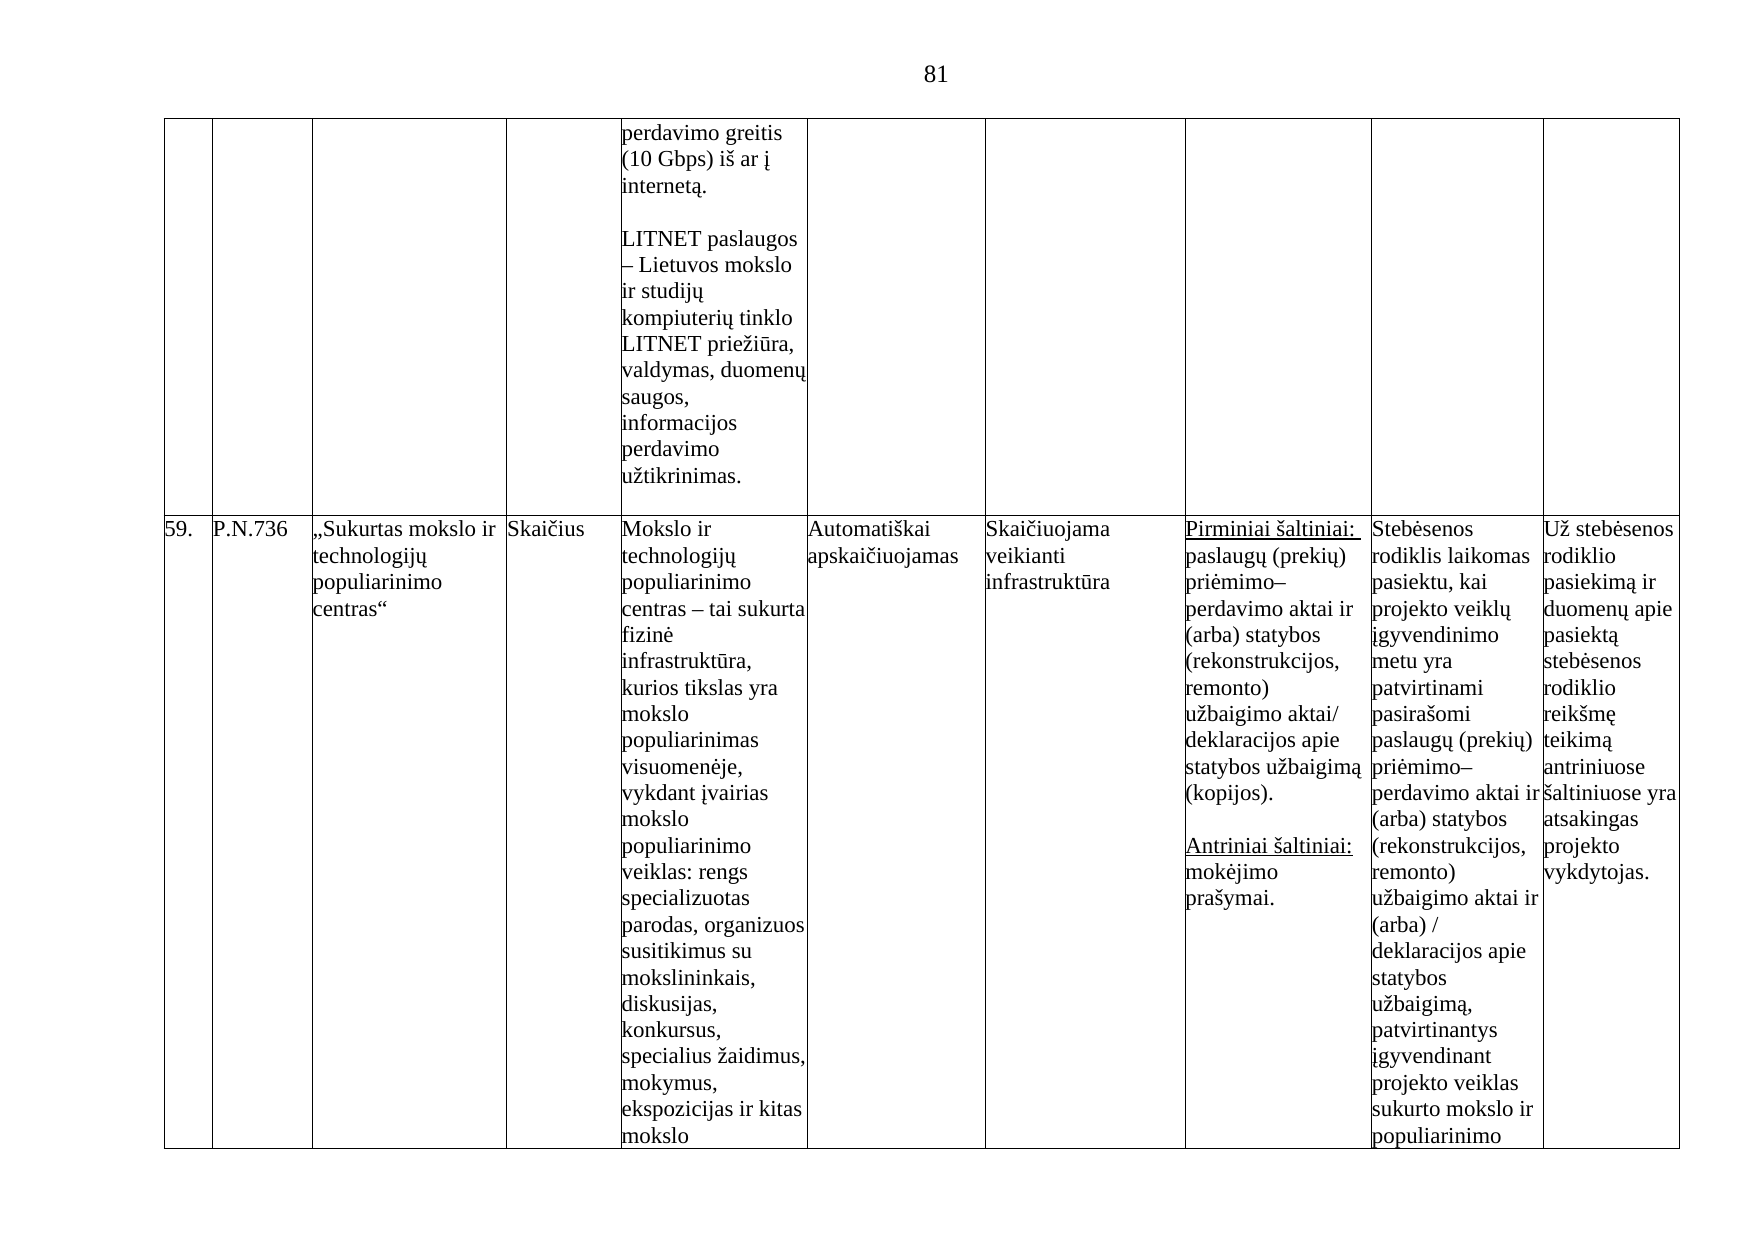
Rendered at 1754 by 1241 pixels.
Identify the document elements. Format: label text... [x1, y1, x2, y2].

table_cell perdavimo greitis (10 Gbps) iš ar į internetą. LITNET paslaugos – Lietuvos mokslo ir studijų kompiuterių tinklo LITNET priežiūra, valdymas, duomenų saugos, informacijos perdavimo užtikrinimas. [622, 119, 807, 514]
table_cell Mokslo ir technologijų populiarinimo centras – tai sukurta fizinė infrastruktūra, kurios tikslas yra mokslo populiarinimas visuomenėje, vykdant įvairias mokslo populiarinimo veiklas: rengs specializuotas parodas, organizuos susitikimus su mokslininkais, diskusijas, konkursus, specialius žaidimus, mokymus, ekspozicijas ir kitas mokslo [622, 516, 807, 1148]
table_cell Skaičius [507, 516, 621, 1148]
table_cell Skaičiuojama veikianti infrastruktūra [986, 516, 1185, 1148]
table_cell Pirminiai šaltiniai: paslaugų (prekių) priėmimo–perdavimo aktai ir (arba) statybos (rekonstrukcijos, remonto) užbaigimo aktai/ deklaracijos apie statybos užbaigimą (kopijos). Antriniai šaltiniai: mokėjimo prašymai. [1186, 516, 1371, 1148]
table_cell [1544, 119, 1679, 514]
table_cell 59. [165, 516, 212, 1148]
table_cell [507, 119, 621, 514]
table_cell Automatiškai apskaičiuojamas [808, 516, 985, 1148]
table_cell P.N.736 [213, 516, 312, 1148]
table_cell Stebėsenos rodiklis laikomas pasiektu, kai projekto veiklų įgyvendinimo metu yra patvirtinami pasirašomi paslaugų (prekių) priėmimo–perdavimo aktai ir (arba) statybos (rekonstrukcijos, remonto) užbaigimo aktai ir (arba) / deklaracijos apie statybos užbaigimą, patvirtinantys įgyvendinant projekto veiklas sukurto mokslo ir populiarinimo [1372, 516, 1543, 1148]
table_cell [1186, 119, 1371, 514]
table_cell [1372, 119, 1543, 514]
table_cell [313, 119, 506, 514]
table_cell [808, 119, 985, 514]
table_cell [165, 119, 212, 514]
table_cell [986, 119, 1185, 514]
table_cell Už stebėsenos rodiklio pasiekimą ir duomenų apie pasiektą stebėsenos rodiklio reikšmę teikimą antriniuose šaltiniuose yra atsakingas projekto vykdytojas. [1544, 516, 1679, 1148]
table_cell [213, 119, 312, 514]
table_cell „Sukurtas mokslo ir technologijų populiarinimo centras“ [313, 516, 506, 1148]
